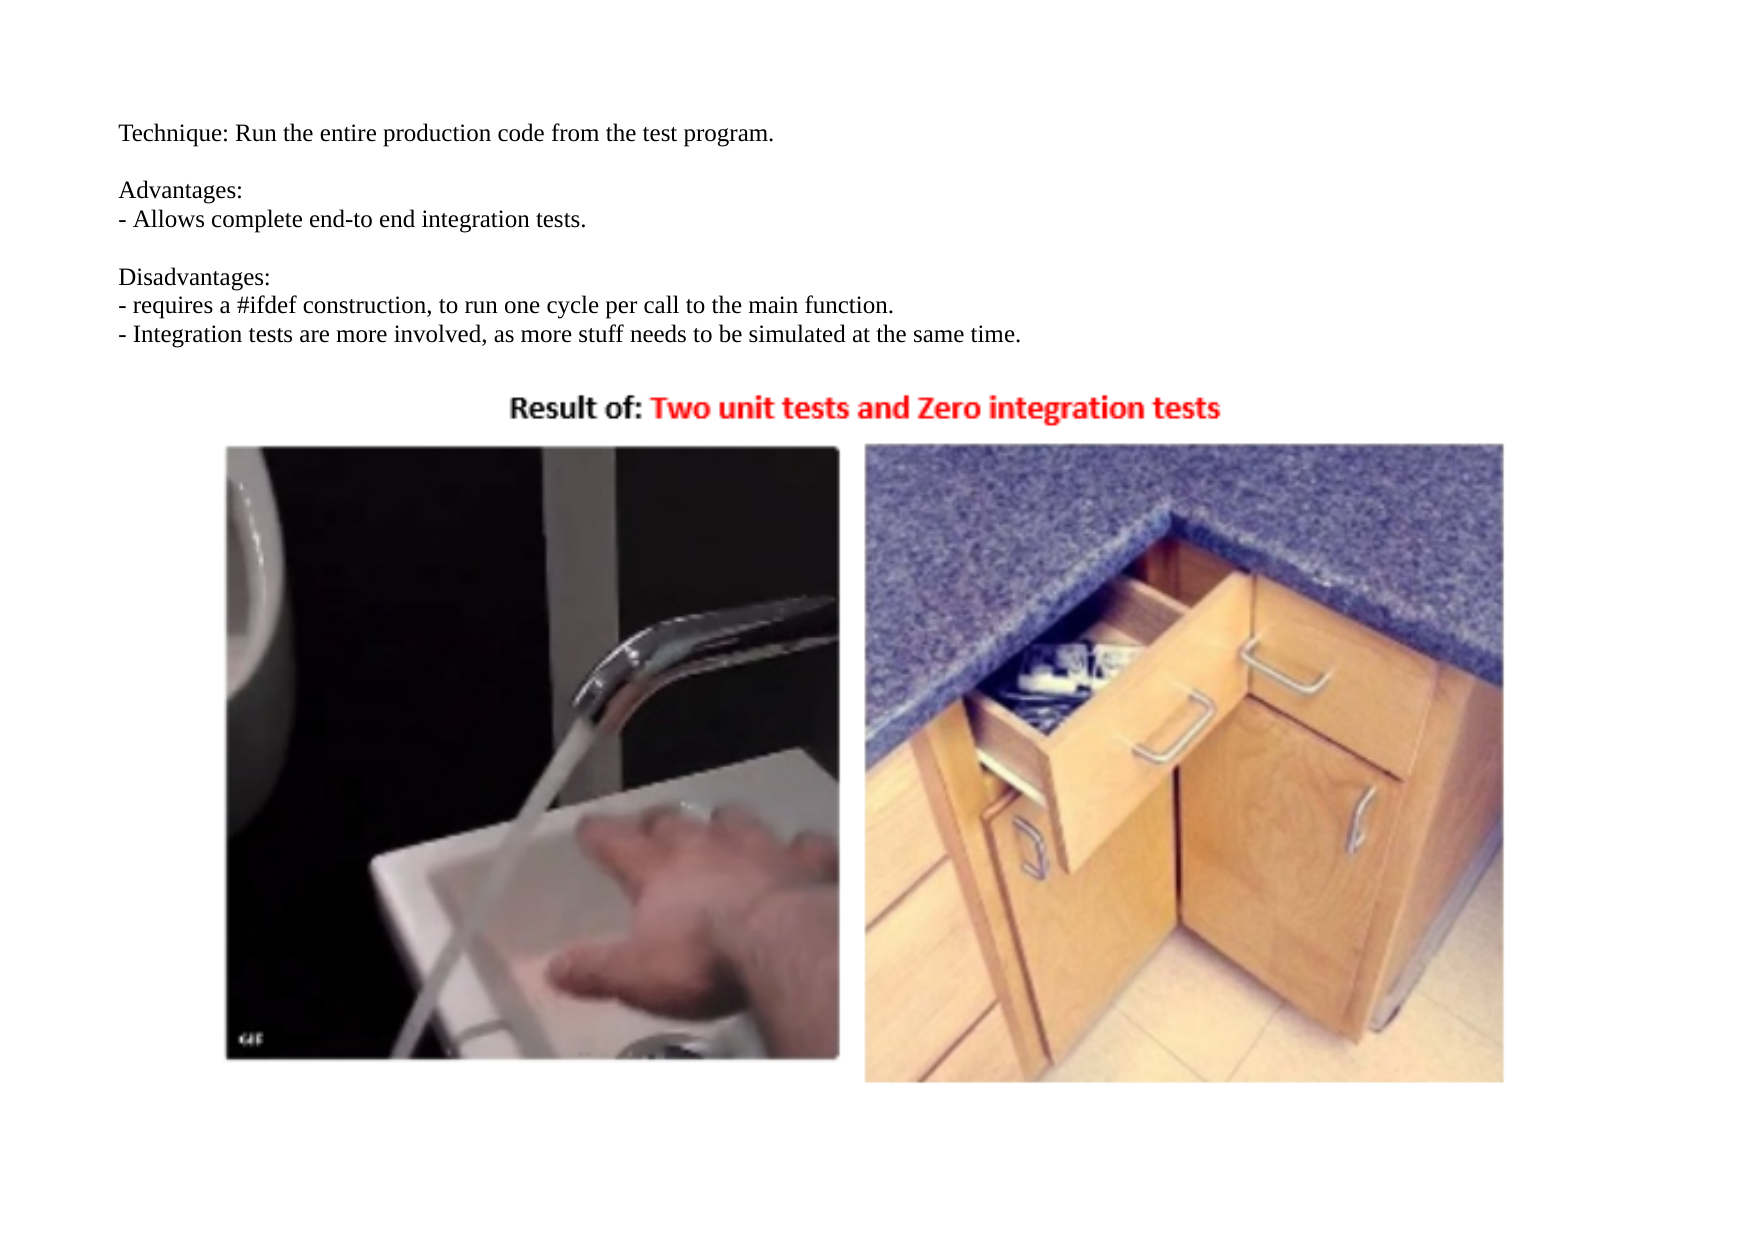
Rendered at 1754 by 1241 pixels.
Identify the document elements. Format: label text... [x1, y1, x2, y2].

text Disadvantages: [118, 262, 1636, 291]
text - Integration tests are more involved, as more stuff needs to be simulated at the same time. [118, 319, 1636, 348]
text Advantages: [118, 176, 1636, 204]
picture [151, 373, 1571, 1120]
text - requires a #ifdef construction, to run one cycle per call to the main function. [118, 291, 1636, 319]
text - Allows complete end-to end integration tests. [118, 204, 1636, 233]
text Technique: Run the entire production code from the test program. [118, 118, 1636, 147]
